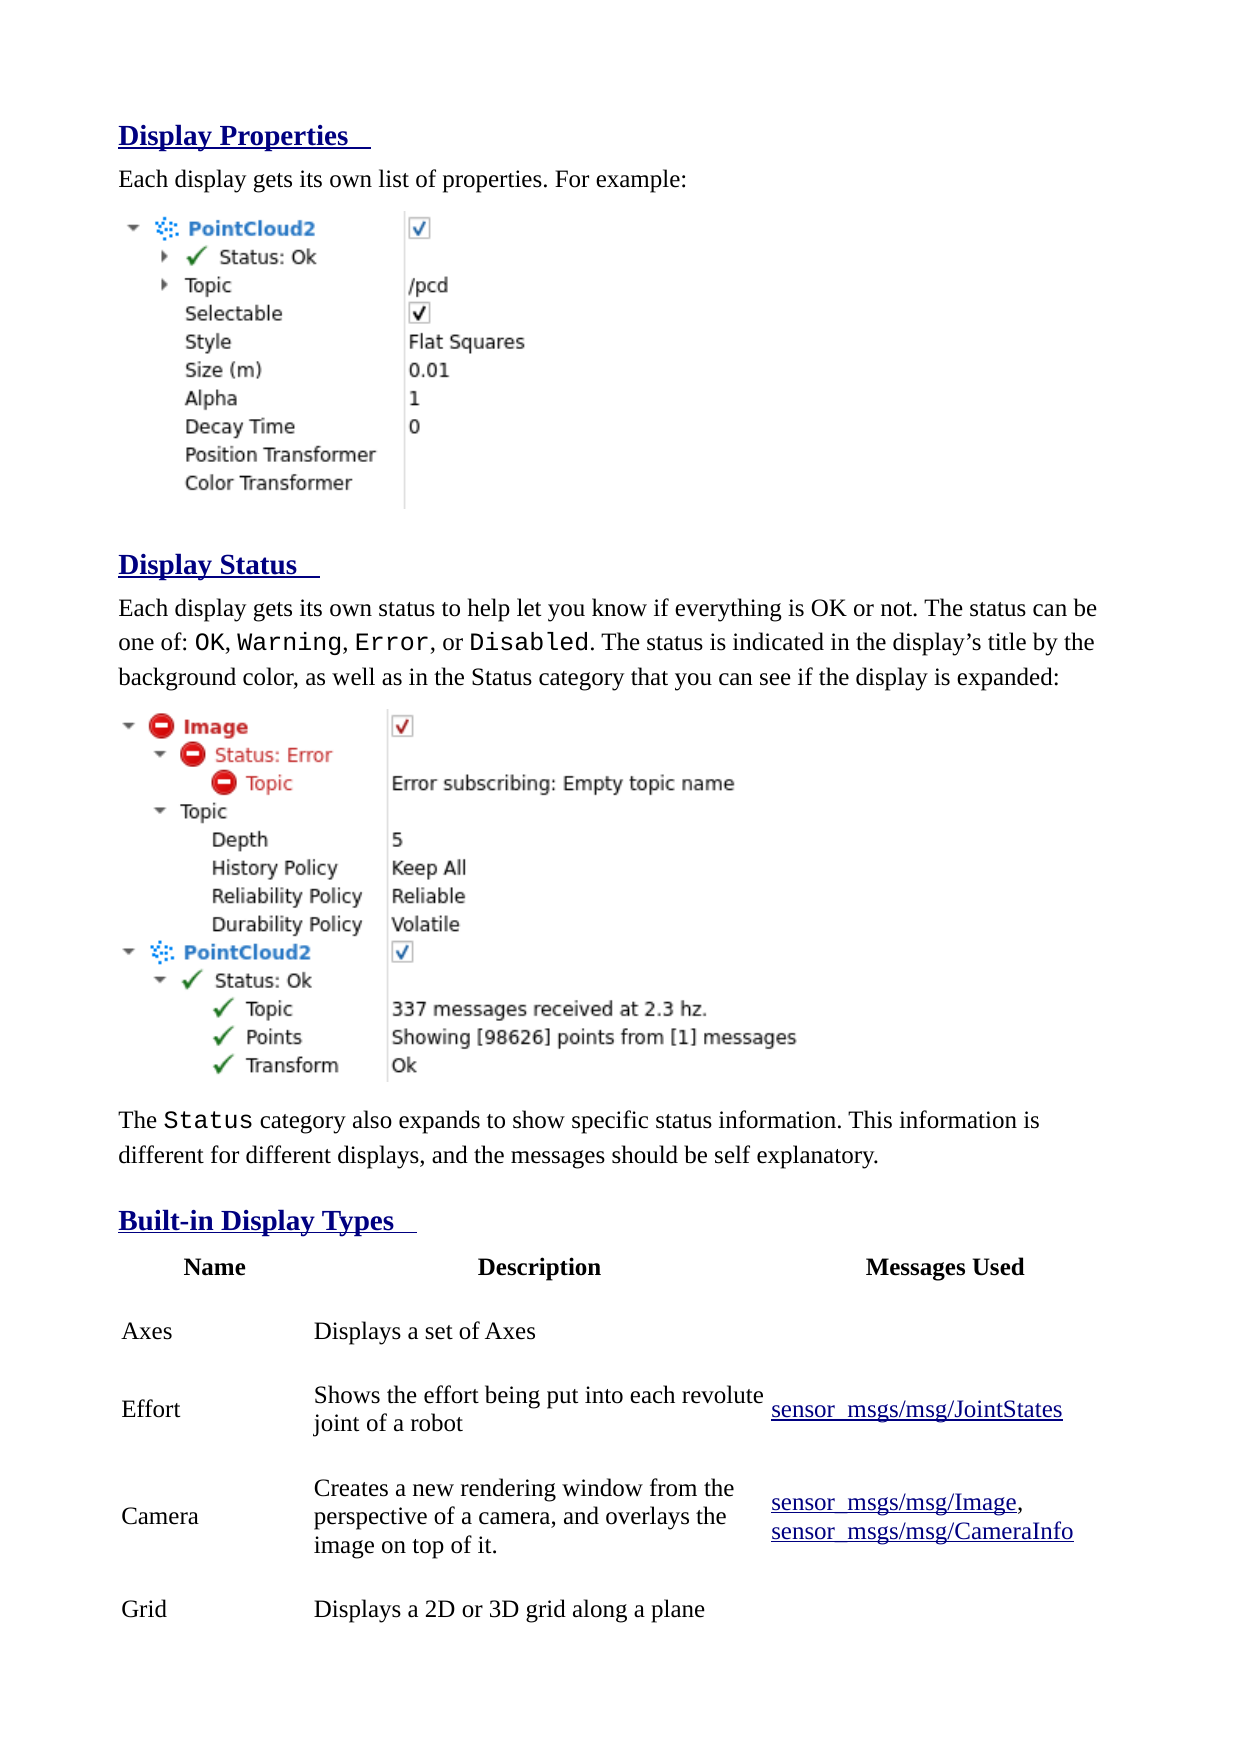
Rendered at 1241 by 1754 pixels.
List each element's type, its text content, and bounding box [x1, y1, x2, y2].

text Each display gets its own status to help let you know if everything is OK or not. The status can be one of: OK, Warning, Error, or Disabled. The status is indicated in the display’s title by the background color, as well as in the Status category that you can see if the display is expanded: [118, 593, 1122, 690]
table_header Messages Used [768, 1249, 1122, 1313]
table_cell Displays a 2D or 3D grid along a plane [311, 1591, 768, 1626]
picture [118, 211, 587, 509]
table_cell Camera [118, 1470, 311, 1591]
table_cell Shows the effort being put into each revolute joint of a robot [311, 1377, 768, 1470]
subtitle Display Properties [118, 118, 1122, 152]
subtitle Display Status [118, 547, 1122, 581]
text Each display gets its own list of properties. For example: [118, 164, 1122, 193]
table_header Name [118, 1249, 311, 1313]
table_cell Grid [118, 1591, 311, 1626]
picture [118, 709, 847, 1082]
table_header Description [311, 1249, 768, 1313]
table_cell [768, 1591, 1122, 1626]
subtitle Built-in Display Types [118, 1203, 1122, 1236]
table_cell [768, 1313, 1122, 1377]
text The Status category also expands to show specific status information. This information is different for different displays, and the messages should be self explanatory. [118, 1105, 1122, 1169]
table_cell Effort [118, 1377, 311, 1470]
table_cell Creates a new rendering window from the perspective of a camera, and overlays the image on top of it. [311, 1470, 768, 1591]
table_cell sensor_msgs/msg/Image, sensor_msgs/msg/CameraInfo [768, 1470, 1122, 1591]
table_cell Displays a set of Axes [311, 1313, 768, 1377]
table_cell Axes [118, 1313, 311, 1377]
table_cell sensor_msgs/msg/JointStates [768, 1377, 1122, 1470]
